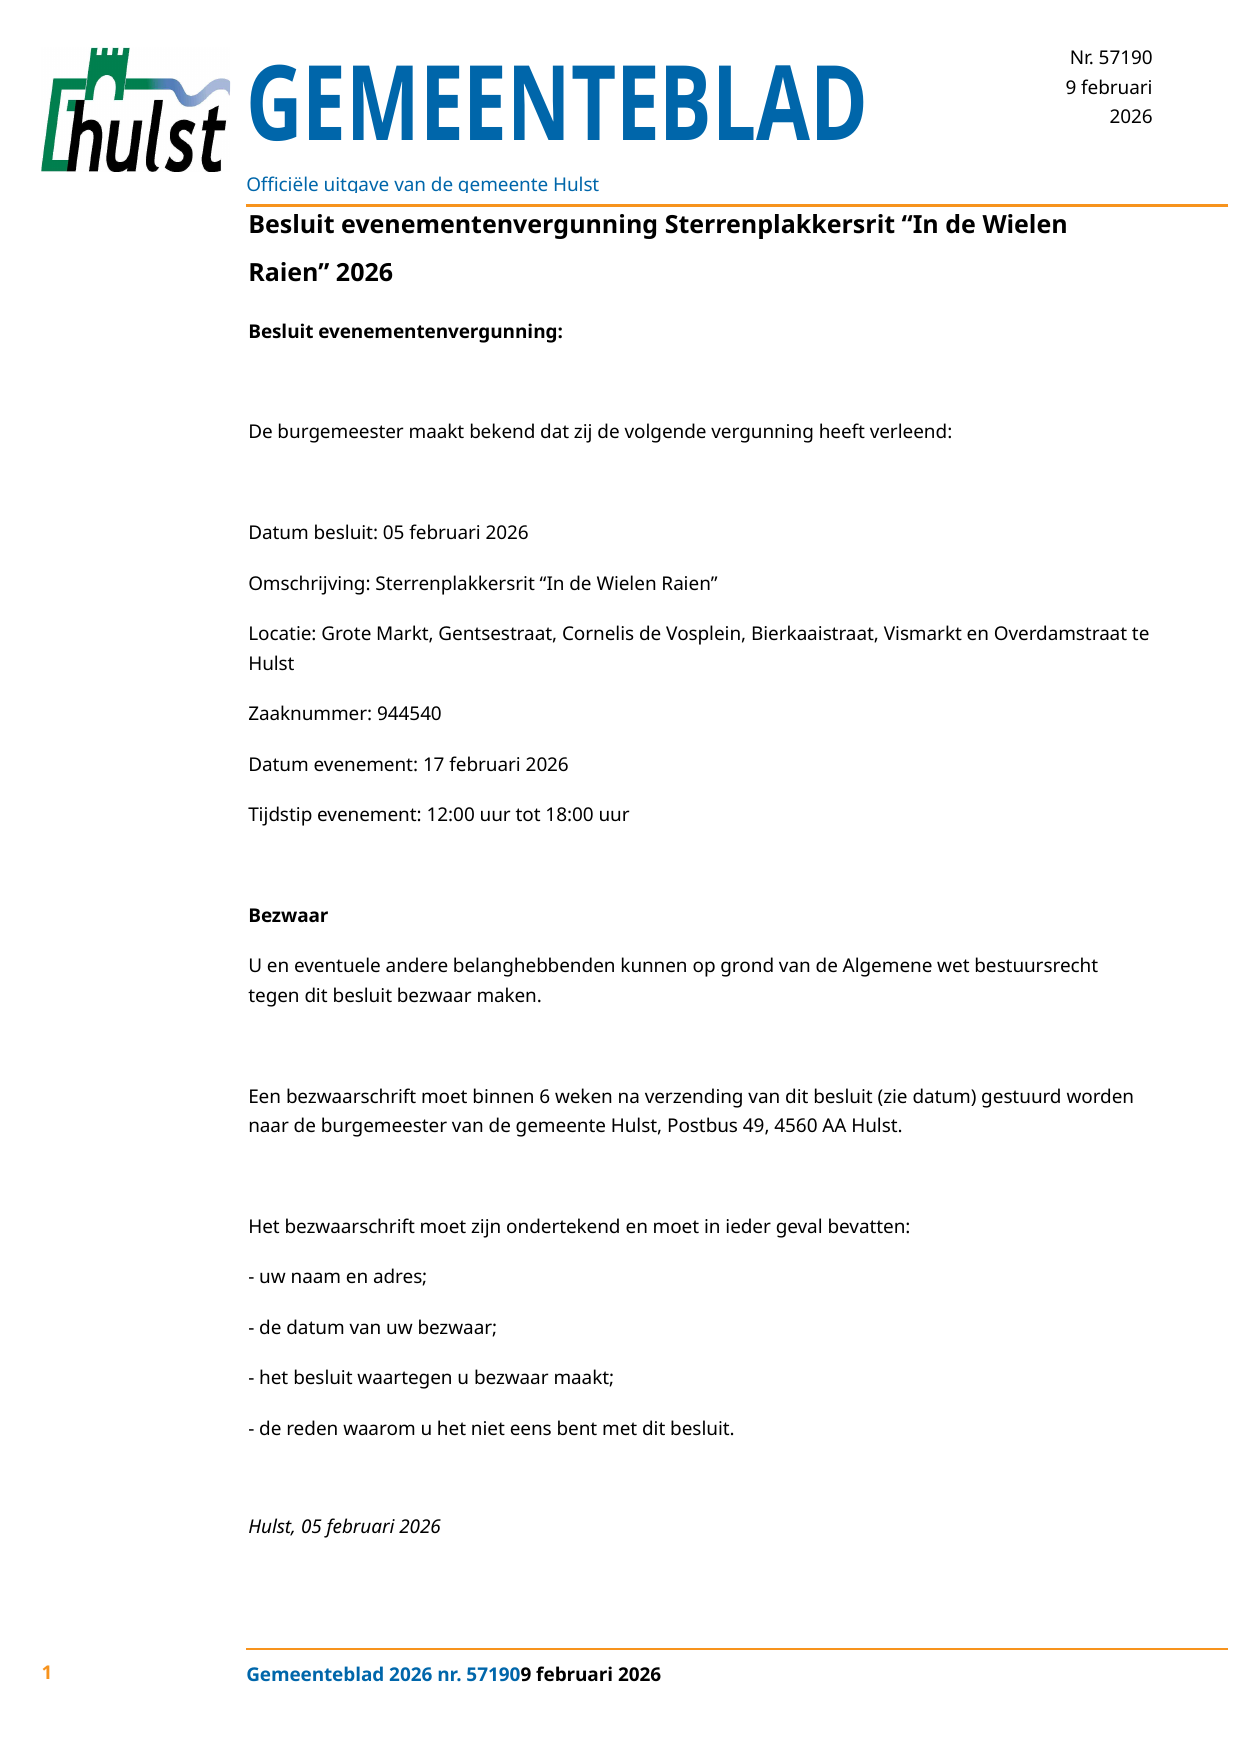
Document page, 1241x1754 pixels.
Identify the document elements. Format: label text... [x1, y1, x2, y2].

text Tijdstip evenement: 12:00 uur tot 18:00 uur [248, 801, 1152, 827]
text - de datum van uw bezwaar; [248, 1314, 1152, 1340]
text De burgemeester maakt bekend dat zij de volgende vergunning heeft verleend: [248, 419, 1152, 444]
text Zaaknummer: 944540 [248, 700, 1152, 726]
text Een bezwaarschrift moet binnen 6 weken na verzending van dit besluit (zie datum) gestuurd worden naar de burgemeester van de gemeente Hulst, Postbus 49, 4560 AA Hulst. [248, 1083, 1152, 1138]
text Datum evenement: 17 februari 2026 [248, 751, 1152, 777]
text Bezwaar [248, 902, 1152, 928]
text U en eventuele andere belanghebbenden kunnen op grond van de Algemene wet bestuursrecht tegen dit besluit bezwaar maken. [248, 952, 1152, 1008]
text Hulst, 05 februari 2026 [248, 1513, 1152, 1539]
text - het besluit waartegen u bezwaar maakt; [248, 1364, 1152, 1390]
picture [41, 47, 231, 172]
text Omschrijving: Sterrenplakkersrit “In de Wielen Raien” [248, 570, 1152, 596]
text - uw naam en adres; [248, 1264, 1152, 1289]
text Besluit evenementenvergunning: [248, 318, 1152, 344]
text Besluit evenementenvergunning Sterrenplakkersrit “In de Wielen Raien” 2026 [248, 207, 1152, 288]
text - de reden waarom u het niet eens bent met dit besluit. [248, 1415, 1152, 1441]
text Datum besluit: 05 februari 2026 [248, 519, 1152, 545]
text Locatie: Grote Markt, Gentsestraat, Cornelis de Vosplein, Bierkaaistraat, Vismarkt en Overdamstraat te Hulst [248, 620, 1152, 676]
text Het bezwaarschrift moet zijn ondertekend en moet in ieder geval bevatten: [248, 1213, 1152, 1239]
